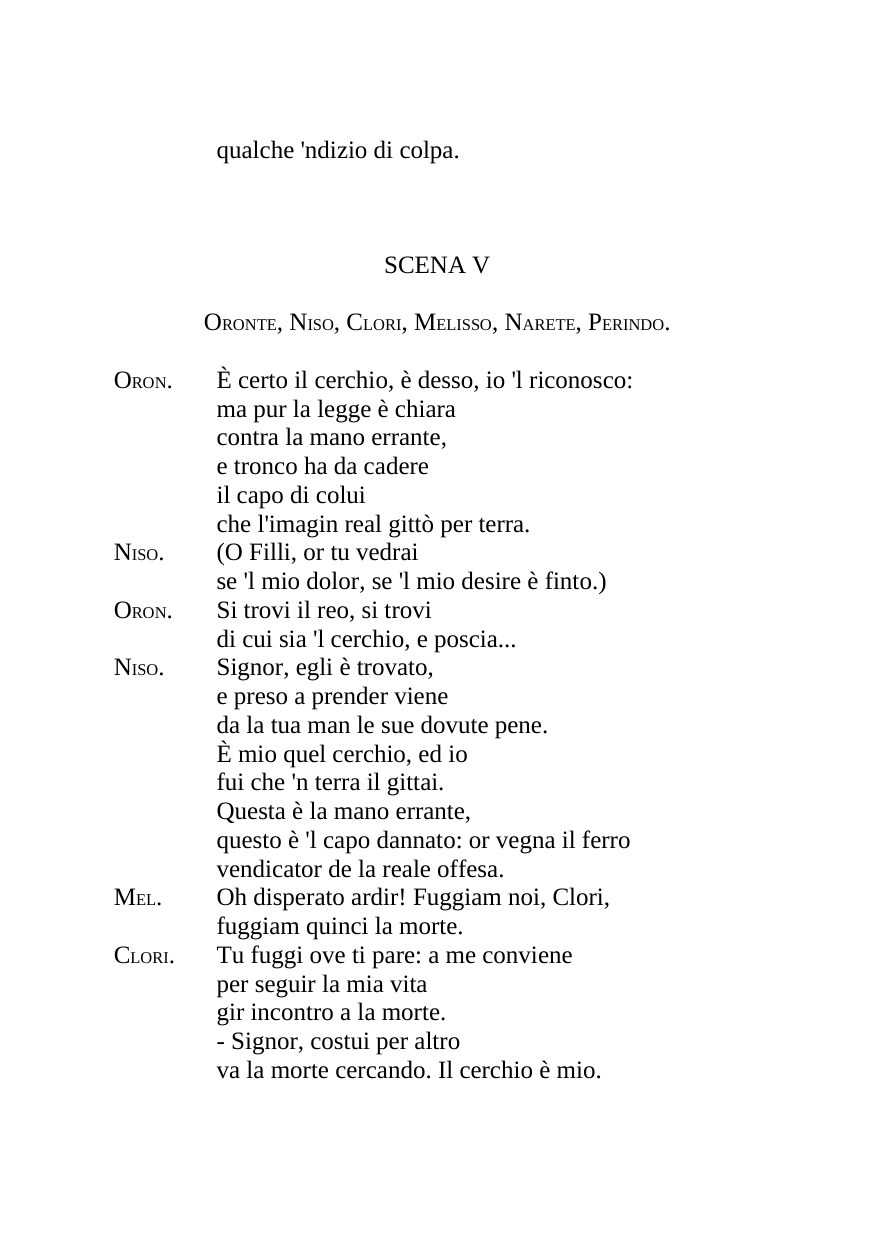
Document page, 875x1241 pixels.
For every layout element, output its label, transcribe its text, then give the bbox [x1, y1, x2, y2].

table_cell qualche 'ndizio di colpa. [209, 135, 768, 164]
table_cell Tu fuggi ove ti pare: a me conviene per seguir la mia vita gir incontro a la morte. - Signor, costui per altro va la morte cercando. Il cerchio è mio. [209, 940, 768, 1084]
table_cell Mel. [106, 883, 209, 940]
table_cell Oh disperato ardir! Fuggiam noi, Clori, fuggiam quinci la morte. [209, 883, 768, 940]
table_cell (O Filli, or tu vedrai se 'l mio dolor, se 'l mio desire è finto.) [209, 538, 768, 595]
table_cell Si trovi il reo, si trovi di cui sia 'l cerchio, e poscia... [209, 595, 768, 652]
table_header È certo il cerchio, è desso, io 'l riconosco: ma pur la legge è chiara contra la mano errante, e tronco ha da cadere il capo di colui che l'imagin real gittò per terra. [209, 365, 768, 537]
table_cell Clori. [106, 940, 209, 1084]
table_header Oron. [106, 365, 209, 537]
table_cell Niso. [106, 538, 209, 595]
table_cell Oron. [106, 595, 209, 652]
table_cell [106, 135, 209, 164]
text Oronte, Niso, Clori, Melisso, Narete, Perindo. [106, 307, 768, 336]
text SCENA V [106, 250, 768, 279]
table_cell Niso. [106, 653, 209, 882]
table_cell Signor, egli è trovato, e preso a prender viene da la tua man le sue dovute pene. È mio quel cerchio, ed io fui che 'n terra il gittai. Questa è la mano errante, questo è 'l capo dannato: or vegna il ferro vendicator de la reale offesa. [209, 653, 768, 882]
